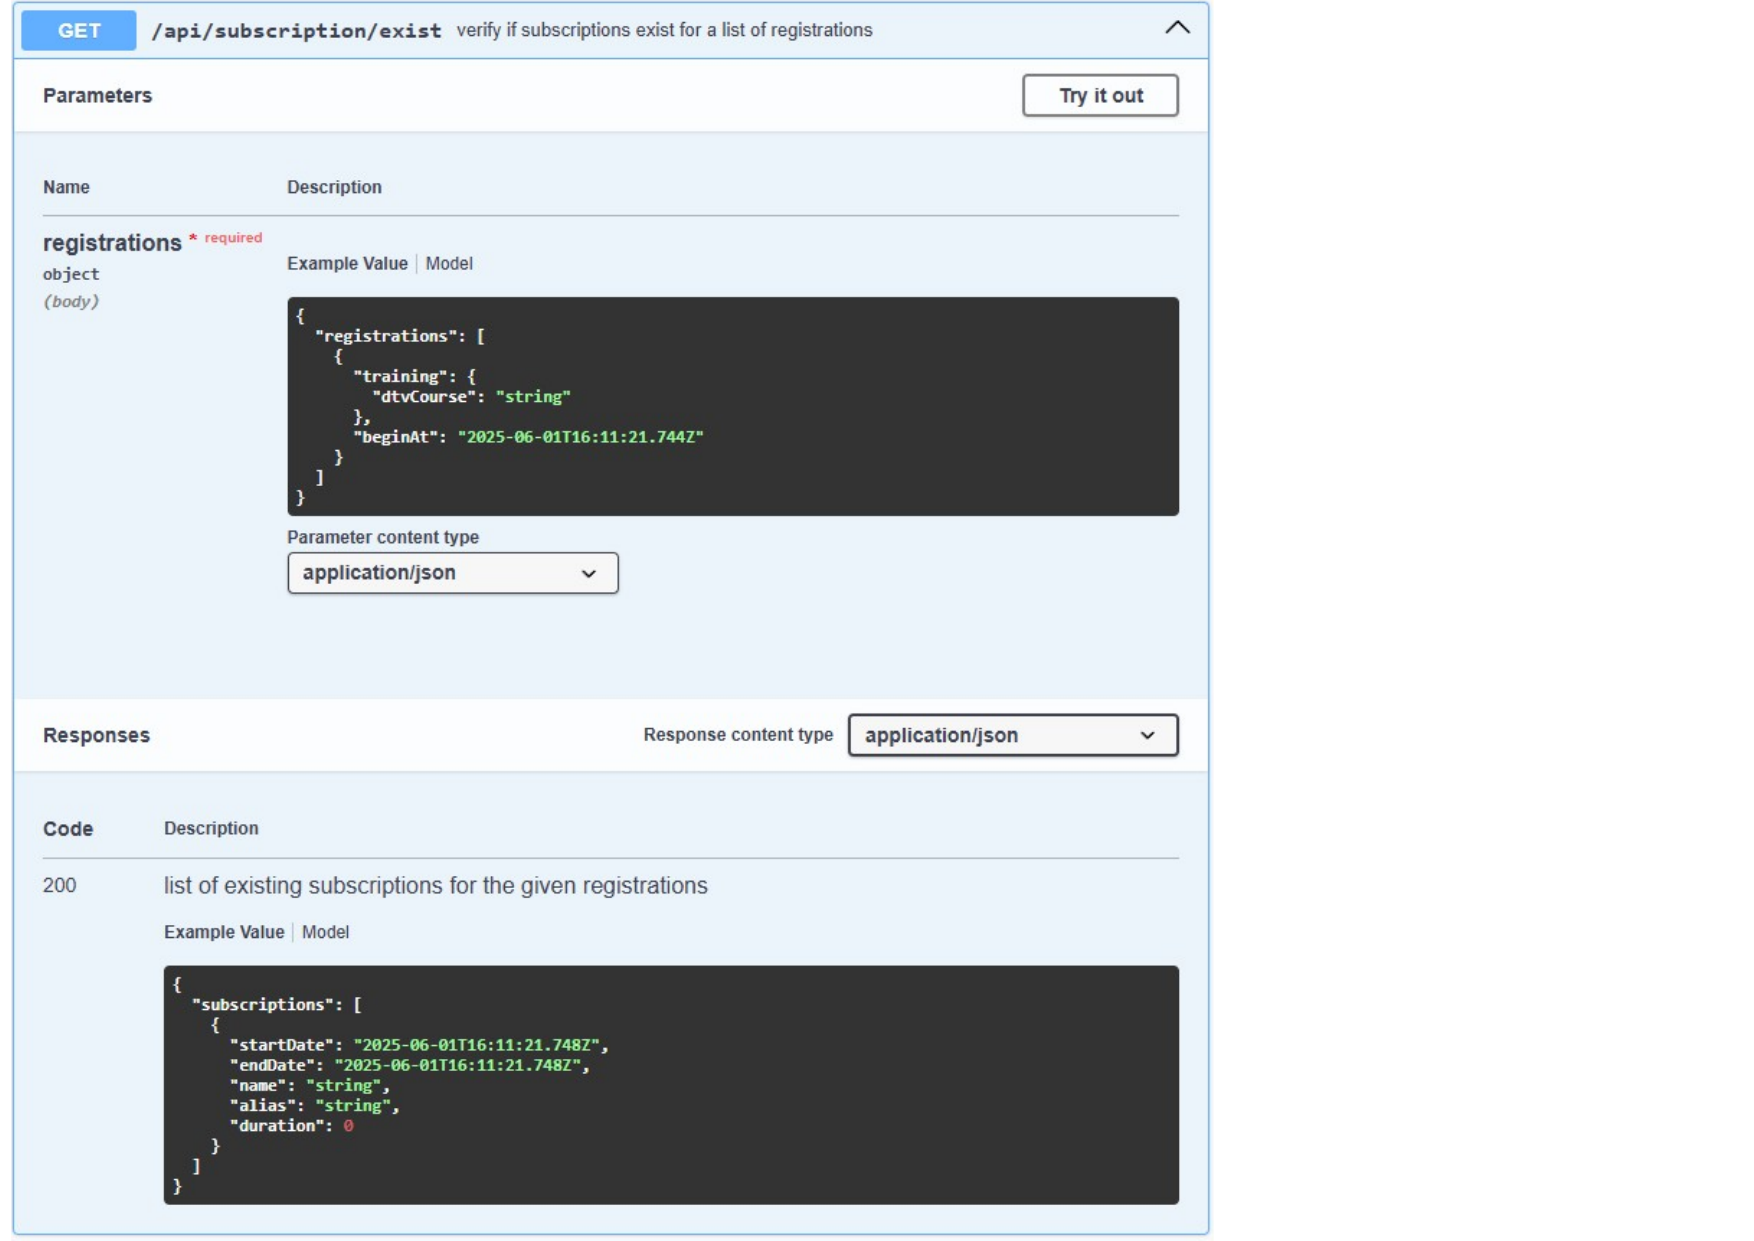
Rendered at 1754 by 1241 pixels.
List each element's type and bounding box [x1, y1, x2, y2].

picture [11, 0, 1214, 1241]
